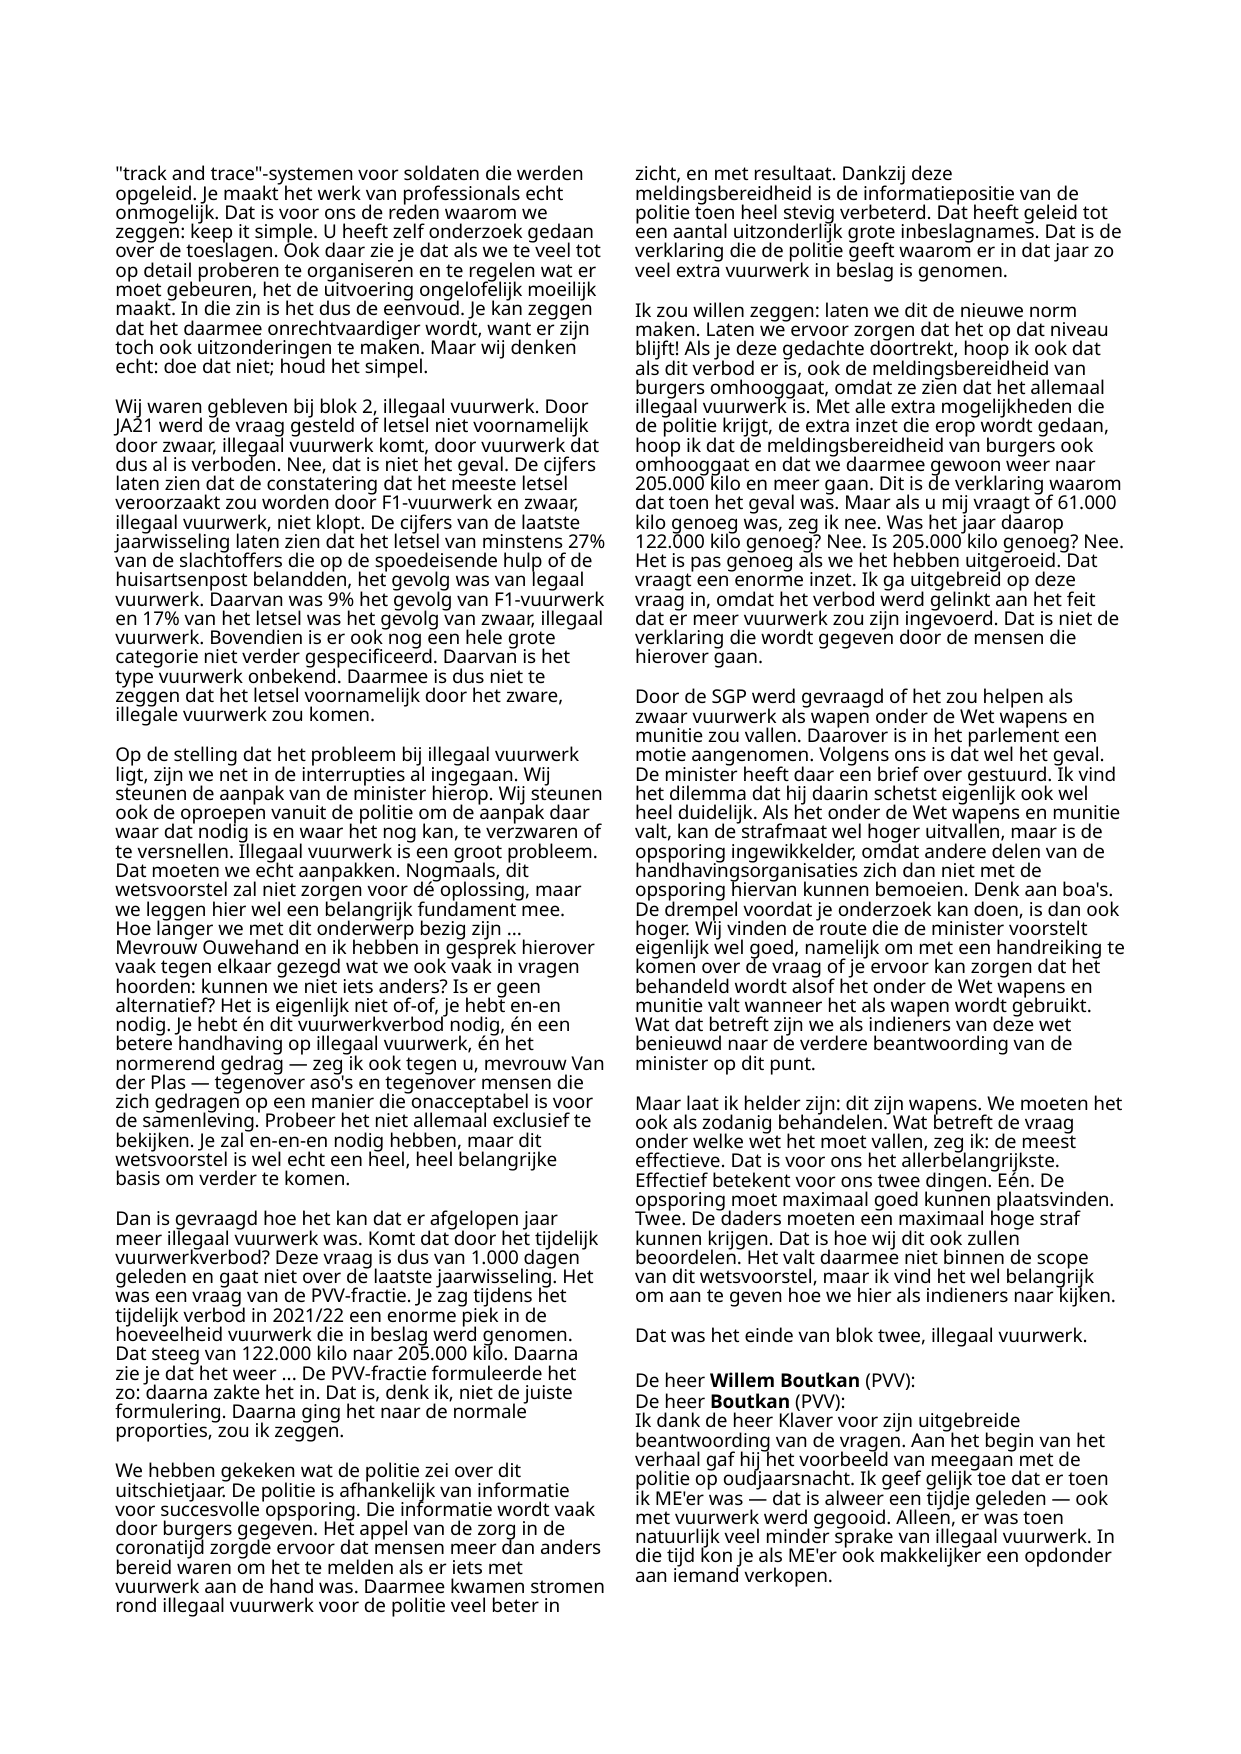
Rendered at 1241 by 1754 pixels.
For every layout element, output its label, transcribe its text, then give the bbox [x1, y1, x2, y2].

text Ik dank de heer Klaver voor zijn uitgebreide beantwoording van de vragen. Aan het begin van het verhaal gaf hij het voorbeeld van meegaan met de politie op oudjaarsnacht. Ik geef gelijk toe dat er toen ik ME'er was — dat is alweer een tijdje geleden — ook met vuurwerk werd gegooid. Alleen, er was toen natuurlijk veel minder sprake van illegaal vuurwerk. In die tijd kon je als ME'er ook makkelijker een opdonder aan iemand verkopen. [635, 1412, 1125, 1586]
text De heer Boutkan (PVV): [635, 1393, 1125, 1412]
text zicht, en met resultaat. Dankzij deze meldingsbereidheid is de informatiepositie van de politie toen heel stevig verbeterd. Dat heeft geleid tot een aantal uitzonderlijk grote inbeslagnames. Dat is de verklaring die de politie geeft waarom er in dat jaar zo veel extra vuurwerk in beslag is genomen. [635, 165, 1125, 281]
text Dat was het einde van blok twee, illegaal vuurwerk. [635, 1327, 1125, 1347]
text Ik zou willen zeggen: laten we dit de nieuwe norm maken. Laten we ervoor zorgen dat het op dat niveau blijft! Als je deze gedachte doortrekt, hoop ik ook dat als dit verbod er is, ook de meldingsbereidheid van burgers omhooggaat, omdat ze zien dat het allemaal illegaal vuurwerk is. Met alle extra mogelijkheden die de politie krijgt, de extra inzet die erop wordt gedaan, hoop ik dat de meldingsbereidheid van burgers ook omhooggaat en dat we daarmee gewoon weer naar 205.000 kilo en meer gaan. Dit is de verklaring waarom dat toen het geval was. Maar als u mij vraagt of 61.000 kilo genoeg was, zeg ik nee. Was het jaar daarop 122.000 kilo genoeg? Nee. Is 205.000 kilo genoeg? Nee. Het is pas genoeg als we het hebben uitgeroeid. Dat vraagt een enorme inzet. Ik ga uitgebreid op deze vraag in, omdat het verbod werd gelinkt aan het feit dat er meer vuurwerk zou zijn ingevoerd. Dat is niet de verklaring die wordt gegeven door de mensen die hierover gaan. [635, 302, 1125, 668]
text "track and trace"-systemen voor soldaten die werden opgeleid. Je maakt het werk van professionals echt onmogelijk. Dat is voor ons de reden waarom we zeggen: keep it simple. U heeft zelf onderzoek gedaan over de toeslagen. Ook daar zie je dat als we te veel tot op detail proberen te organiseren en te regelen wat er moet gebeuren, het de uitvoering ongelofelijk moeilijk maakt. In die zin is het dus de eenvoud. Je kan zeggen dat het daarmee onrechtvaardiger wordt, want er zijn toch ook uitzonderingen te maken. Maar wij denken echt: doe dat niet; houd het simpel. [115, 165, 605, 377]
text Door de SGP werd gevraagd of het zou helpen als zwaar vuurwerk als wapen onder de Wet wapens en munitie zou vallen. Daarover is in het parlement een motie aangenomen. Volgens ons is dat wel het geval. De minister heeft daar een brief over gestuurd. Ik vind het dilemma dat hij daarin schetst eigenlijk ook wel heel duidelijk. Als het onder de Wet wapens en munitie valt, kan de strafmaat wel hoger uitvallen, maar is de opsporing ingewikkelder, omdat andere delen van de handhavingsorganisaties zich dan niet met de opsporing hiervan kunnen bemoeien. Denk aan boa's. De drempel voordat je onderzoek kan doen, is dan ook hoger. Wij vinden de route die de minister voorstelt eigenlijk wel goed, namelijk om met een handreiking te komen over de vraag of je ervoor kan zorgen dat het behandeld wordt alsof het onder de Wet wapens en munitie valt wanneer het als wapen wordt gebruikt. Wat dat betreft zijn we als indieners van deze wet benieuwd naar de verdere beantwoording van de minister op dit punt. [635, 688, 1125, 1074]
text Wij waren gebleven bij blok 2, illegaal vuurwerk. Door JA21 werd de vraag gesteld of letsel niet voornamelijk door zwaar, illegaal vuurwerk komt, door vuurwerk dat dus al is verboden. Nee, dat is niet het geval. De cijfers laten zien dat de constatering dat het meeste letsel veroorzaakt zou worden door F1-vuurwerk en zwaar, illegaal vuurwerk, niet klopt. De cijfers van de laatste jaarwisseling laten zien dat het letsel van minstens 27% van de slachtoffers die op de spoedeisende hulp of de huisartsenpost belandden, het gevolg was van legaal vuurwerk. Daarvan was 9% het gevolg van F1-vuurwerk en 17% van het letsel was het gevolg van zwaar, illegaal vuurwerk. Bovendien is er ook nog een hele grote categorie niet verder gespecificeerd. Daarvan is het type vuurwerk onbekend. Daarmee is dus niet te zeggen dat het letsel voornamelijk door het zware, illegale vuurwerk zou komen. [115, 398, 605, 726]
text Dan is gevraagd hoe het kan dat er afgelopen jaar meer illegaal vuurwerk was. Komt dat door het tijdelijk vuurwerkverbod? Deze vraag is dus van 1.000 dagen geleden en gaat niet over de laatste jaarwisseling. Het was een vraag van de PVV-fractie. Je zag tijdens het tijdelijk verbod in 2021/22 een enorme piek in de hoeveelheid vuurwerk die in beslag werd genomen. Dat steeg van 122.000 kilo naar 205.000 kilo. Daarna zie je dat het weer ... De PVV-fractie formuleerde het zo: daarna zakte het in. Dat is, denk ik, niet de juiste formulering. Daarna ging het naar de normale proporties, zou ik zeggen. [115, 1210, 605, 1442]
text Op de stelling dat het probleem bij illegaal vuurwerk ligt, zijn we net in de interrupties al ingegaan. Wij steunen de aanpak van de minister hierop. Wij steunen ook de oproepen vanuit de politie om de aanpak daar waar dat nodig is en waar het nog kan, te verzwaren of te versnellen. Illegaal vuurwerk is een groot probleem. Dat moeten we echt aanpakken. Nogmaals, dit wetsvoorstel zal niet zorgen voor dé oplossing, maar we leggen hier wel een belangrijk fundament mee. Hoe langer we met dit onderwerp bezig zijn ... Mevrouw Ouwehand en ik hebben in gesprek hierover vaak tegen elkaar gezegd wat we ook vaak in vragen hoorden: kunnen we niet iets anders? Is er geen alternatief? Het is eigenlijk niet of-of, je hebt en-en nodig. Je hebt én dit vuurwerkverbod nodig, én een betere handhaving op illegaal vuurwerk, én het normerend gedrag — zeg ik ook tegen u, mevrouw Van der Plas — tegenover aso's en tegenover mensen die zich gedragen op een manier die onacceptabel is voor de samenleving. Probeer het niet allemaal exclusief te bekijken. Je zal en-en-en nodig hebben, maar dit wetsvoorstel is wel echt een heel, heel belangrijke basis om verder te komen. [115, 746, 605, 1189]
text De heer Willem Boutkan (PVV): [635, 1367, 1125, 1393]
text We hebben gekeken wat de politie zei over dit uitschietjaar. De politie is afhankelijk van informatie voor succesvolle opsporing. Die informatie wordt vaak door burgers gegeven. Het appel van de zorg in de coronatijd zorgde ervoor dat mensen meer dan anders bereid waren om het te melden als er iets met vuurwerk aan de hand was. Daarmee kwamen stromen rond illegaal vuurwerk voor de politie veel beter in [115, 1462, 605, 1616]
text Maar laat ik helder zijn: dit zijn wapens. We moeten het ook als zodanig behandelen. Wat betreft de vraag onder welke wet het moet vallen, zeg ik: de meest effectieve. Dat is voor ons het allerbelangrijkste. Effectief betekent voor ons twee dingen. Eén. De opsporing moet maximaal goed kunnen plaatsvinden. Twee. De daders moeten een maximaal hoge straf kunnen krijgen. Dat is hoe wij dit ook zullen beoordelen. Het valt daarmee niet binnen de scope van dit wetsvoorstel, maar ik vind het wel belangrijk om aan te geven hoe we hier als indieners naar kijken. [635, 1095, 1125, 1307]
